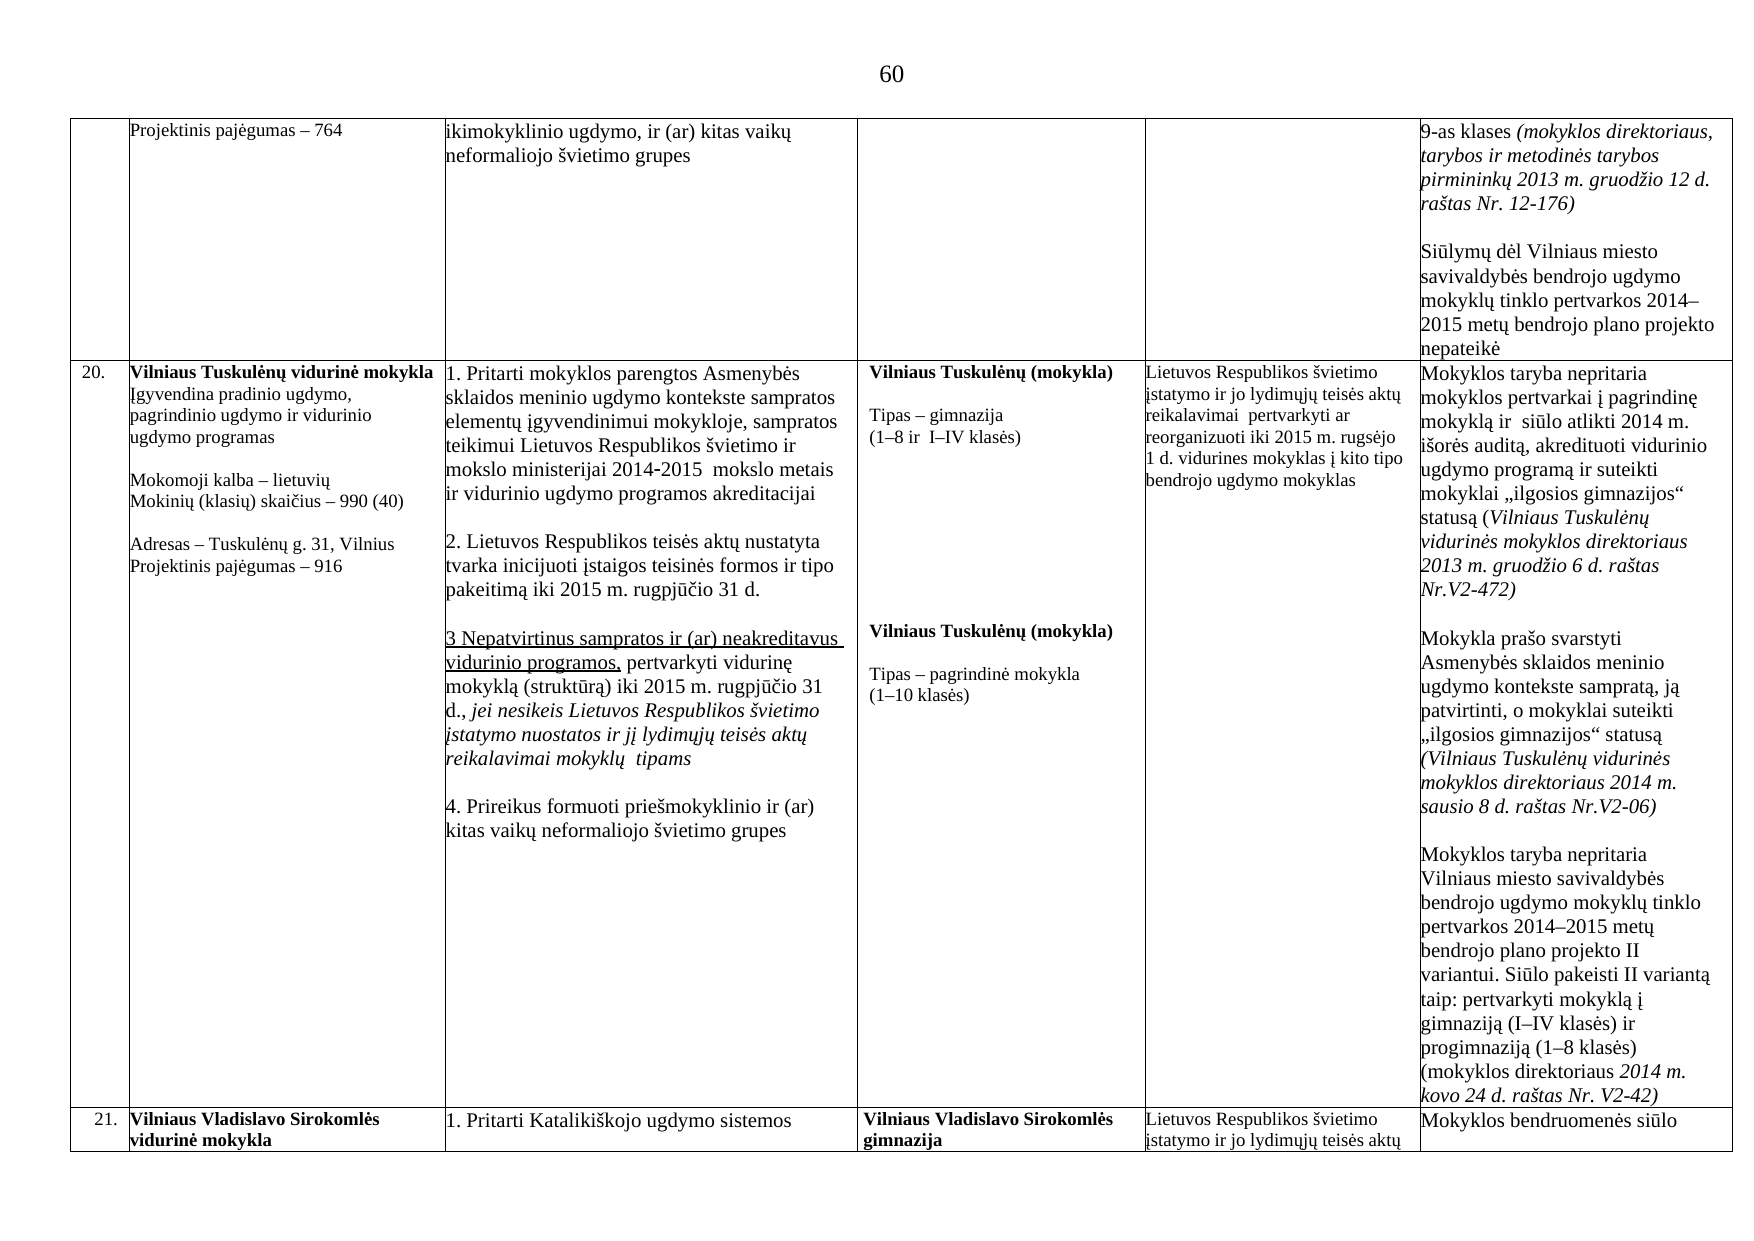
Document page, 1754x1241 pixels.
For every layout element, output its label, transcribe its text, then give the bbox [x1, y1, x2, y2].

table_cell Mokyklos bendruomenės siūlo [1421, 1108, 1732, 1151]
table_cell Vilniaus Vladislavo Sirokomlės vidurinė mokykla [130, 1108, 445, 1151]
table_cell 9-as klases (mokyklos direktoriaus, tarybos ir metodinės tarybos pirmininkų 2013 m. gruodžio 12 d. raštas Nr. 12-176) Siūlymų dėl Vilniaus miesto savivaldybės bendrojo ugdymo mokyklų tinklo pertvarkos 2014–2015 metų bendrojo plano projekto nepateikė [1421, 119, 1732, 360]
table_cell Vilniaus Tuskulėnų (mokykla) Tipas – gimnazija (1–8 ir I–IV klasės) Vilniaus Tuskulėnų (mokykla) Tipas – pagrindinė mokykla (1–10 klasės) [858, 361, 1145, 1107]
table_cell 20. [71, 361, 129, 1107]
table_cell [1146, 119, 1420, 360]
table_cell Vilniaus Vladislavo Sirokomlės gimnazija [858, 1108, 1145, 1151]
table_cell Vilniaus Tuskulėnų vidurinė mokykla Įgyvendina pradinio ugdymo, pagrindinio ugdymo ir vidurinio ugdymo programas Mokomoji kalba – lietuvių Mokinių (klasių) skaičius – 990 (40) Adresas – Tuskulėnų g. 31, Vilnius Projektinis pajėgumas – 916 [130, 361, 445, 1107]
table_cell 1. Pritarti mokyklos parengtos Asmenybės sklaidos meninio ugdymo kontekste sampratos elementų įgyvendinimui mokykloje, sampratos teikimui Lietuvos Respublikos švietimo ir mokslo ministerijai 20142015 mokslo metais ir vidurinio ugdymo programos akreditacijai 2. Lietuvos Respublikos teisės aktų nustatyta tvarka inicijuoti įstaigos teisinės formos ir tipo pakeitimą iki 2015 m. rugpjūčio 31 d. 3 Nepatvirtinus sampratos ir (ar) neakreditavus vidurinio programos, pertvarkyti vidurinę mokyklą (struktūrą) iki 2015 m. rugpjūčio 31 d., jei nesikeis Lietuvos Respublikos švietimo įstatymo nuostatos ir jį lydimųjų teisės aktų reikalavimai mokyklų tipams 4. Prireikus formuoti priešmokyklinio ir (ar) kitas vaikų neformaliojo švietimo grupes [446, 361, 857, 1107]
table_cell ikimokyklinio ugdymo, ir (ar) kitas vaikų neformaliojo švietimo grupes [446, 119, 857, 360]
table_cell [858, 119, 1145, 360]
table_cell Lietuvos Respublikos švietimo įstatymo ir jo lydimųjų teisės aktų [1146, 1108, 1420, 1151]
table_cell Mokyklos taryba nepritaria mokyklos pertvarkai į pagrindinę mokyklą ir siūlo atlikti 2014 m. išorės auditą, akredituoti vidurinio ugdymo programą ir suteikti mokyklai „ilgosios gimnazijos“ statusą (Vilniaus Tuskulėnų vidurinės mokyklos direktoriaus 2013 m. gruodžio 6 d. raštas Nr.V2-472) Mokykla prašo svarstyti Asmenybės sklaidos meninio ugdymo kontekste sampratą, ją patvirtinti, o mokyklai suteikti „ilgosios gimnazijos“ statusą (Vilniaus Tuskulėnų vidurinės mokyklos direktoriaus 2014 m. sausio 8 d. raštas Nr.V2-06) Mokyklos taryba nepritaria Vilniaus miesto savivaldybės bendrojo ugdymo mokyklų tinklo pertvarkos 2014–2015 metų bendrojo plano projekto II variantui. Siūlo pakeisti II variantą taip: pertvarkyti mokyklą į gimnaziją (I–IV klasės) ir progimnaziją (1–8 klasės) (mokyklos direktoriaus 2014 m. kovo 24 d. raštas Nr. V2-42) [1421, 361, 1732, 1107]
table_cell 21. [71, 1108, 129, 1151]
table_cell Projektinis pajėgumas – 764 [130, 119, 445, 360]
table_cell [71, 119, 129, 360]
table_cell Lietuvos Respublikos švietimo įstatymo ir jo lydimųjų teisės aktų reikalavimai pertvarkyti ar reorganizuoti iki 2015 m. rugsėjo 1 d. vidurines mokyklas į kito tipo bendrojo ugdymo mokyklas [1146, 361, 1420, 1107]
table_cell 1. Pritarti Katalikiškojo ugdymo sistemos [446, 1108, 857, 1151]
